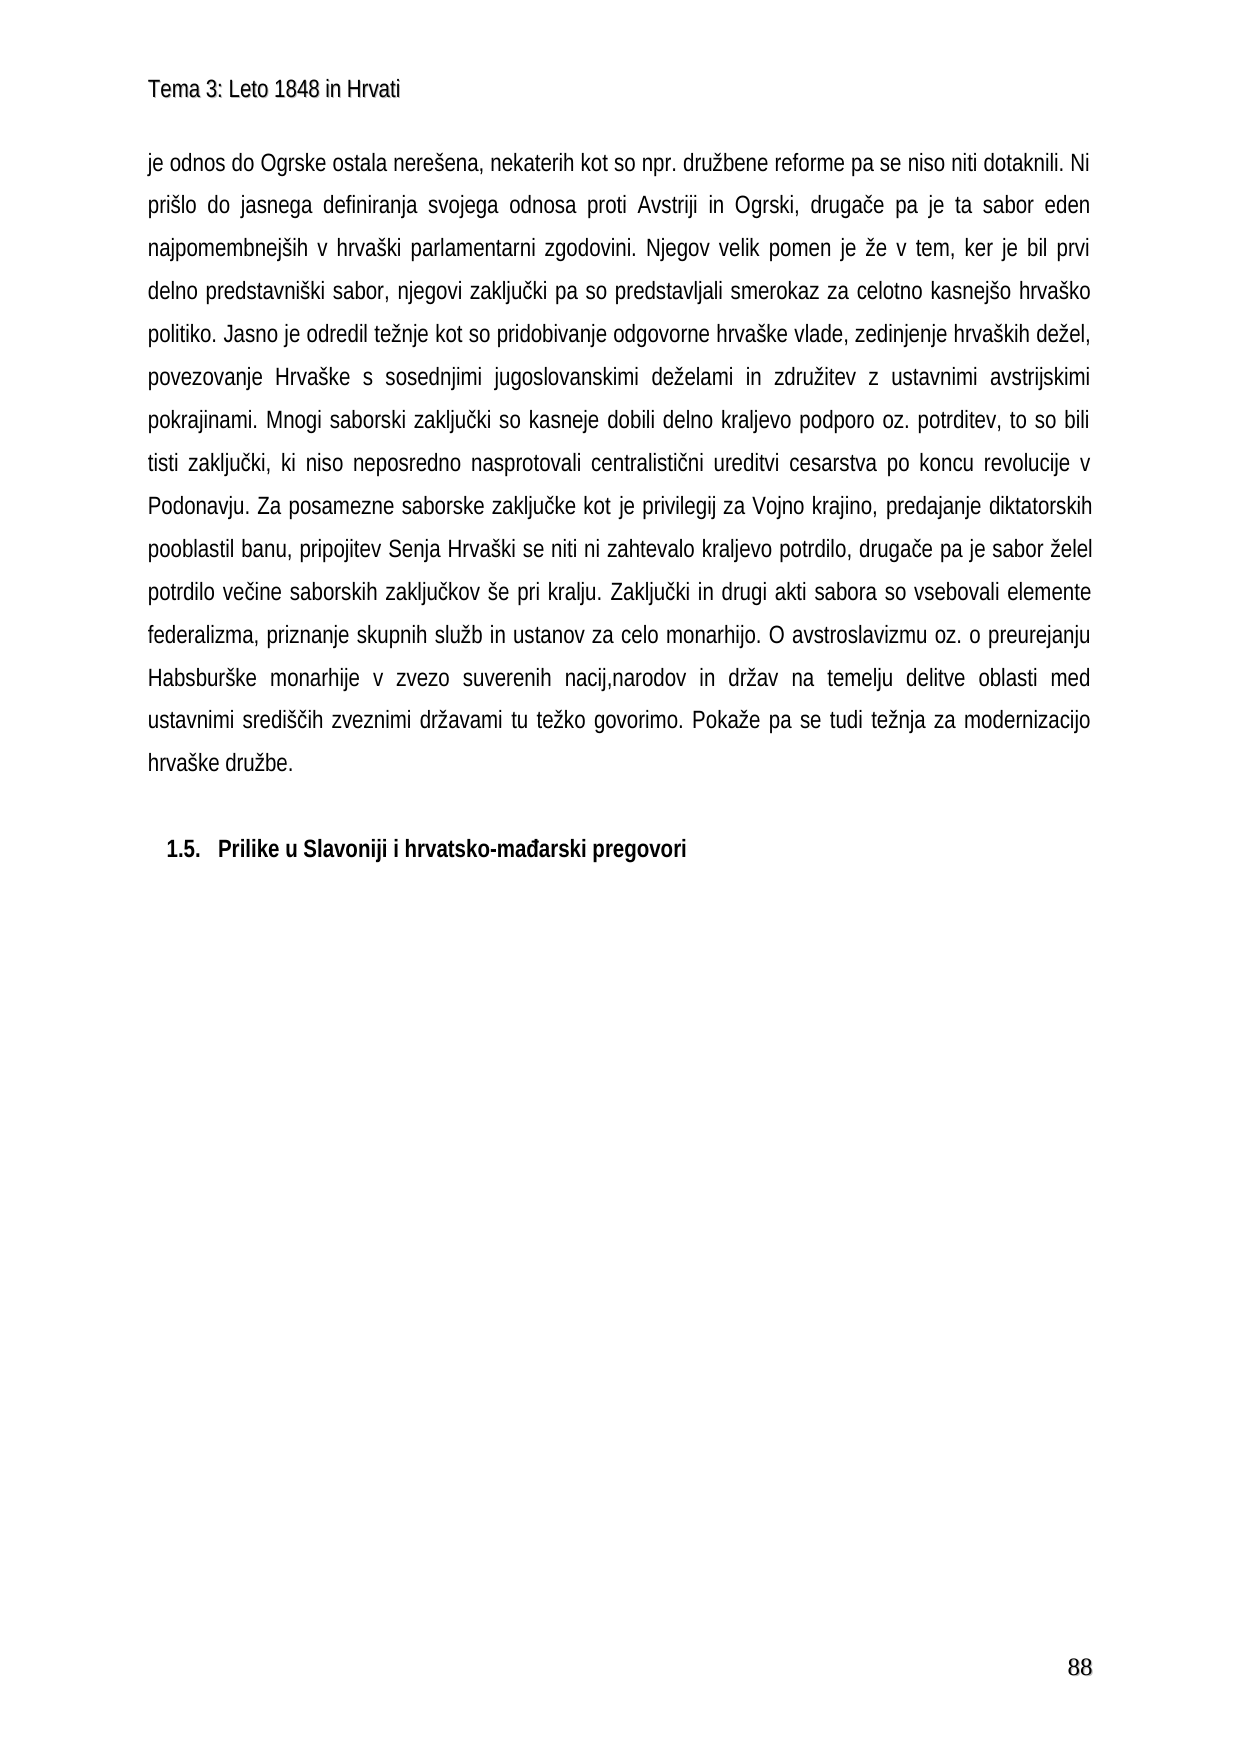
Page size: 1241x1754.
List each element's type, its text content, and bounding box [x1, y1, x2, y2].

list Prilike u Slavoniji i hrvatsko-mađarski pregovori [166, 834, 1093, 863]
text je odnos do Ogrske ostala nerešena, nekaterih kot so npr. družbene reforme pa se niso niti dotaknili. Ni prišlo do jasnega definiranja svojega odnosa proti Avstriji in Ogrski, drugače pa je ta sabor eden najpomembnejših v hrvaški parlamentarni zgodovini. Njegov velik pomen je že v tem, ker je bil prvi delno predstavniški sabor, njegovi zaključki pa so predstavljali smerokaz za celotno kasnejšo hrvaško politiko. Jasno je odredil težnje kot so pridobivanje odgovorne hrvaške vlade, zedinjenje hrvaških dežel, povezovanje Hrvaške s sosednjimi jugoslovanskimi deželami in združitev z ustavnimi avstrijskimi pokrajinami. Mnogi saborski zaključki so kasneje dobili delno kraljevo podporo oz. potrditev, to so bili tisti zaključki, ki niso neposredno nasprotovali centralistični ureditvi cesarstva po koncu revolucije v Podonavju. Za posamezne saborske zaključke kot je privilegij za Vojno krajino, predajanje diktatorskih pooblastil banu, pripojitev Senja Hrvaški se niti ni zahtevalo kraljevo potrdilo, drugače pa je sabor želel potrdilo večine saborskih zaključkov še pri kralju. Zaključki in drugi akti sabora so vsebovali elemente federalizma, priznanje skupnih služb in ustanov za celo monarhijo. O avstroslavizmu oz. o preurejanju Habsburške monarhije v zvezo suverenih nacij,narodov in držav na temelju delitve oblasti med ustavnimi središčih zveznimi državami tu težko govorimo. Pokaže pa se tudi težnja za modernizacijo hrvaške družbe. [148, 148, 1093, 777]
